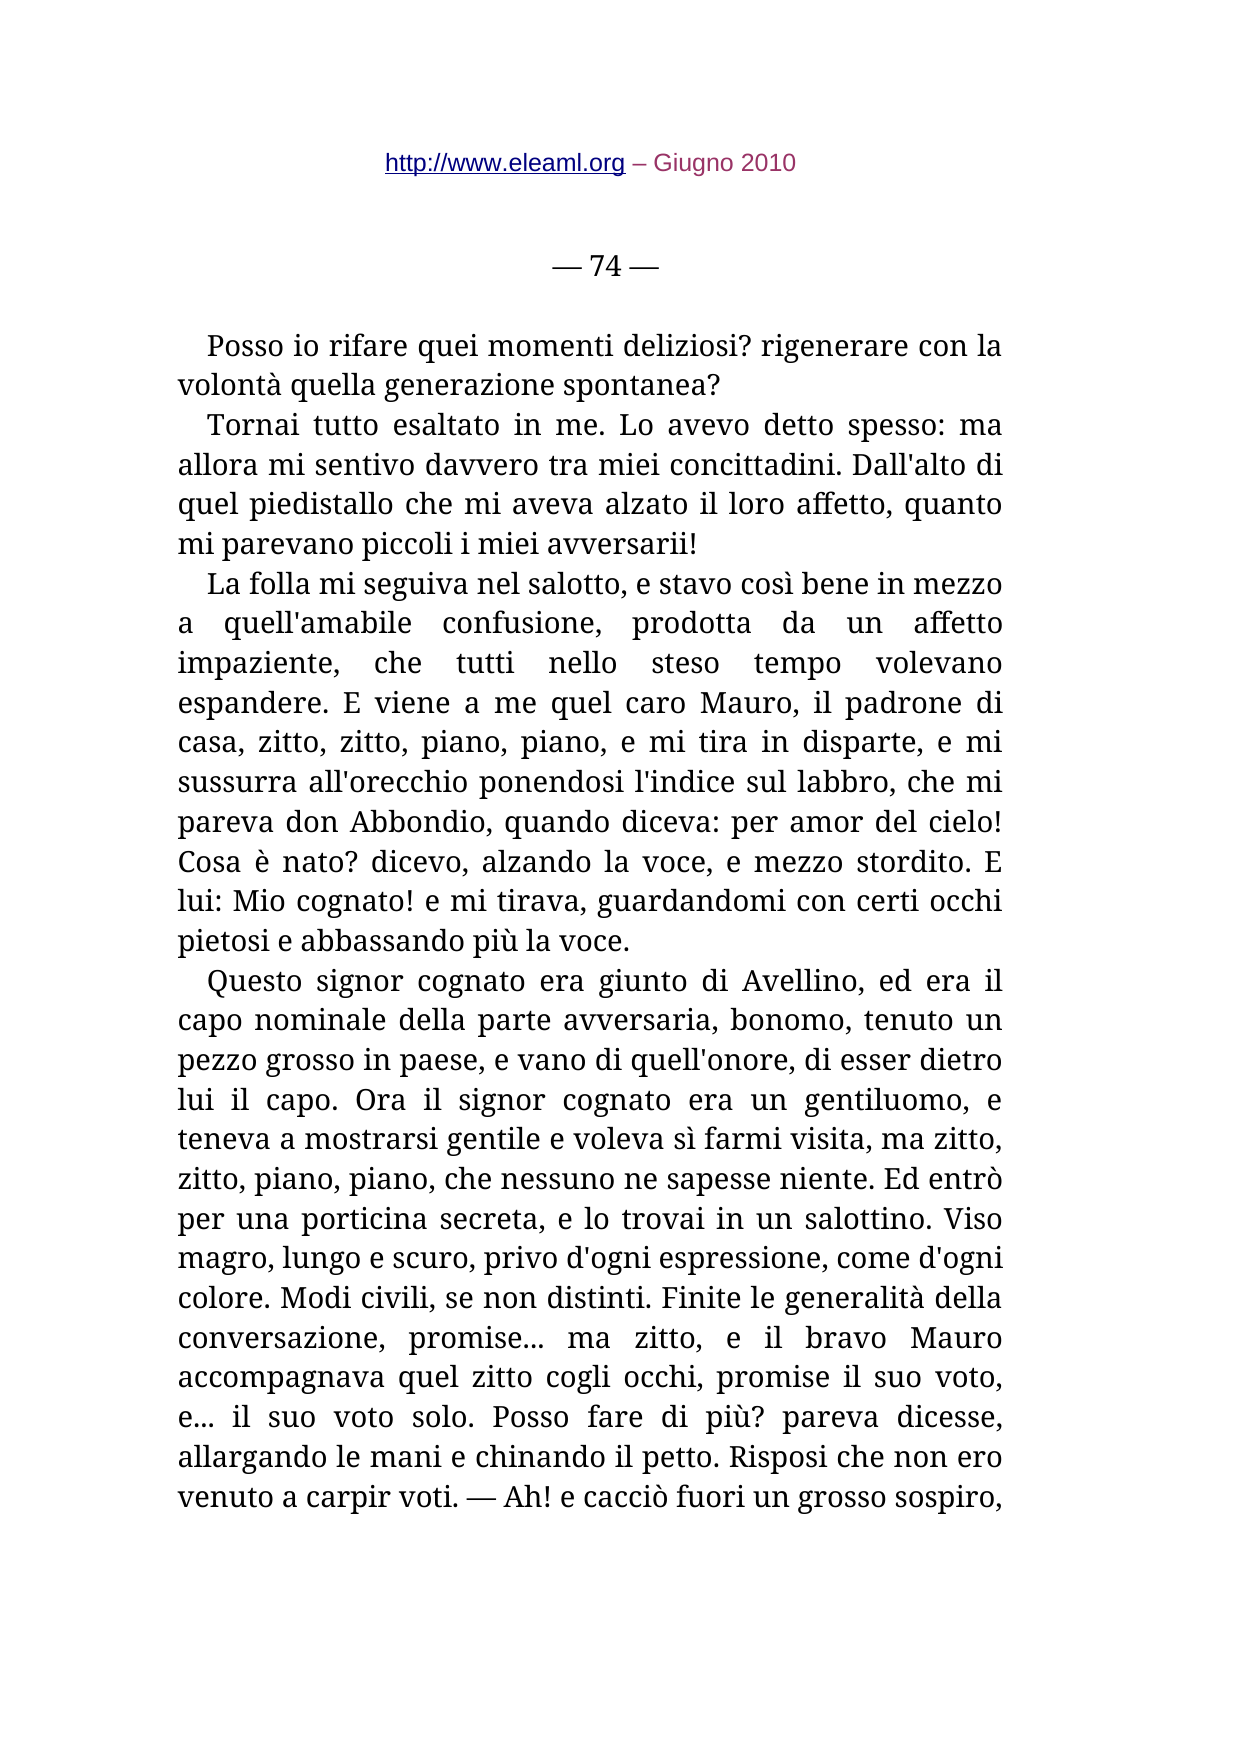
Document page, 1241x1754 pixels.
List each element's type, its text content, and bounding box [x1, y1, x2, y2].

text — 74 — [177, 246, 1004, 285]
text Posso io rifare quei momenti deliziosi? rigenerare con la volontà quella generazione spontanea? [177, 325, 1004, 404]
text Questo signor cognato era giunto di Avellino, ed era il capo nominale della parte avversaria, bonomo, tenuto un pezzo grosso in paese, e vano di quell'onore, di esser dietro lui il capo. Ora il signor cognato era un gentiluomo, e teneva a mostrarsi gentile e voleva sì farmi visita, ma zitto, zitto, piano, piano, che nessuno ne sapesse niente. Ed entrò per una porticina secreta, e lo trovai in un salottino. Viso magro, lungo e scuro, privo d'ogni espressione, come d'ogni colore. Modi civili, se non distinti. Finite le generalità della conversazione, promise... ma zitto, e il bravo Mauro accompagnava quel zitto cogli occhi, promise il suo voto, e... il suo voto solo. Posso fare di più? pareva dicesse, allargando le mani e chinando il petto. Risposi che non ero venuto a carpir voti. — Ah! e cacciò fuori un grosso sospiro, [177, 960, 1004, 1516]
text Tornai tutto esaltato in me. Lo avevo detto spesso: ma allora mi sentivo davvero tra miei concittadini. Dall'alto di quel piedistallo che mi aveva alzato il loro affetto, quanto mi parevano piccoli i miei avversarii! [177, 404, 1004, 563]
text La folla mi seguiva nel salotto, e stavo così bene in mezzo a quell'amabile confusione, prodotta da un affetto impaziente, che tutti nello steso tempo volevano espandere. E viene a me quel caro Mauro, il padrone di casa, zitto, zitto, piano, piano, e mi tira in disparte, e mi sussurra all'orecchio ponendosi l'indice sul labbro, che mi pareva don Abbondio, quando diceva: per amor del cielo! Cosa è nato? dicevo, alzando la voce, e mezzo stordito. E lui: Mio cognato! e mi tirava, guardandomi con certi occhi pietosi e abbassando più la voce. [177, 563, 1004, 960]
